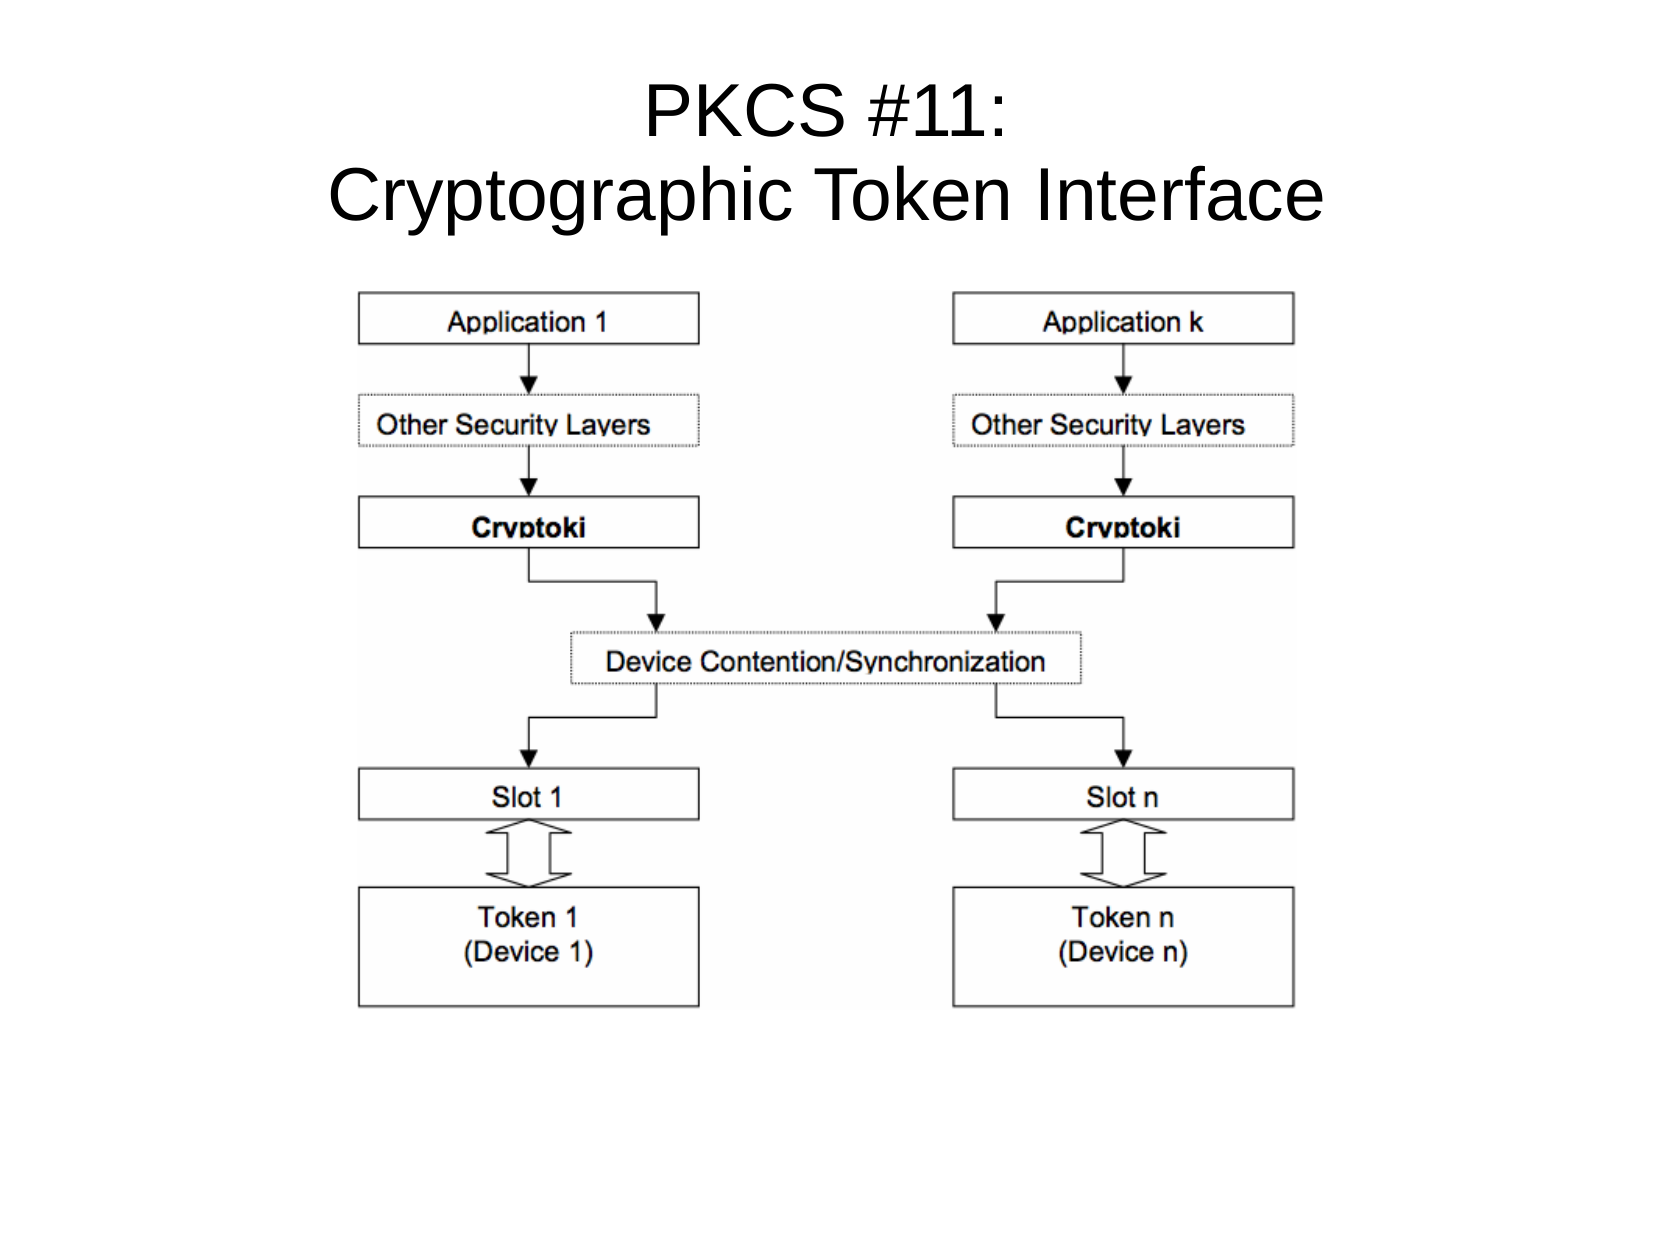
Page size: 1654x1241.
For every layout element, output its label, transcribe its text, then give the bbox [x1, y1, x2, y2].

picture [357, 290, 1297, 1010]
title PKCS #11: Cryptographic Token Interface [82, 49, 1571, 257]
